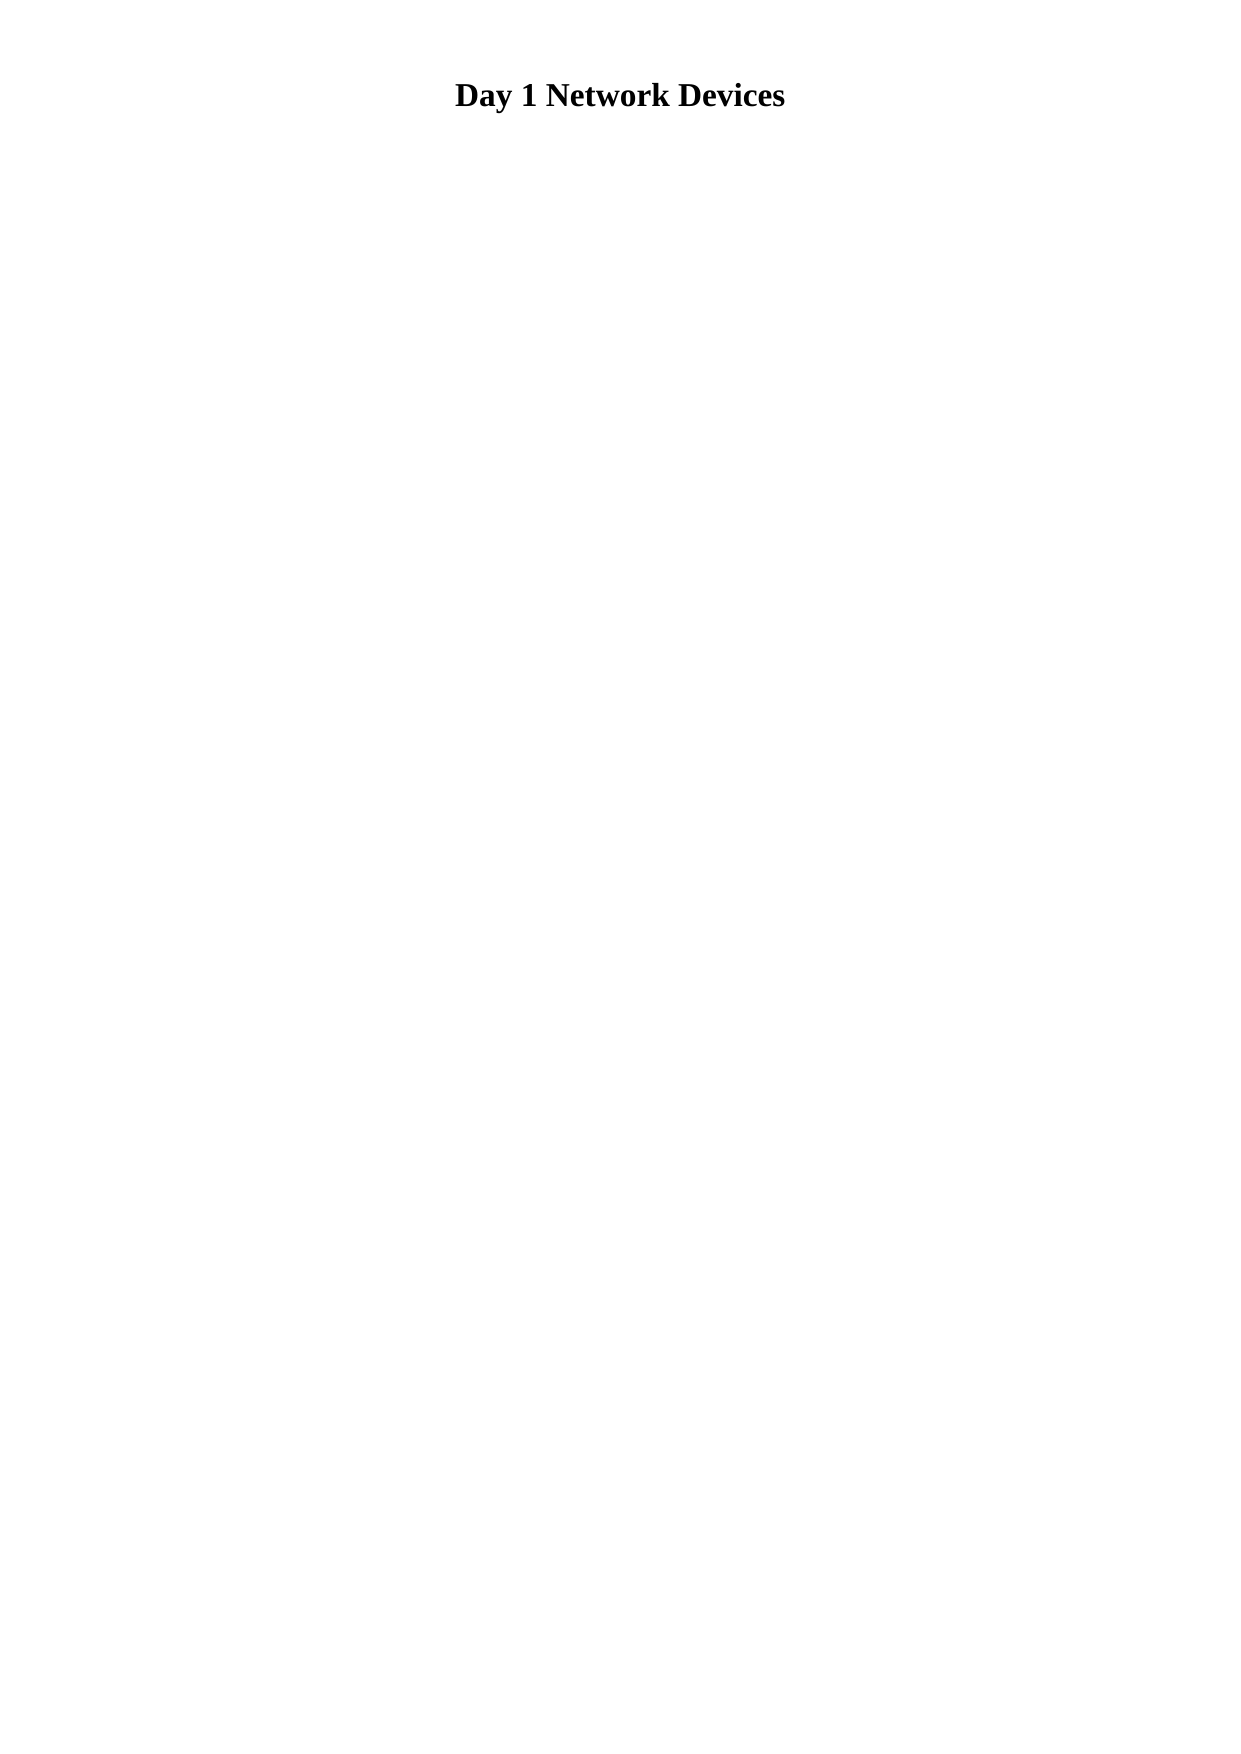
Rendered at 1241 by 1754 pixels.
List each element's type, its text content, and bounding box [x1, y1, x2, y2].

text Day 1 Network Devices [75, 75, 1165, 113]
